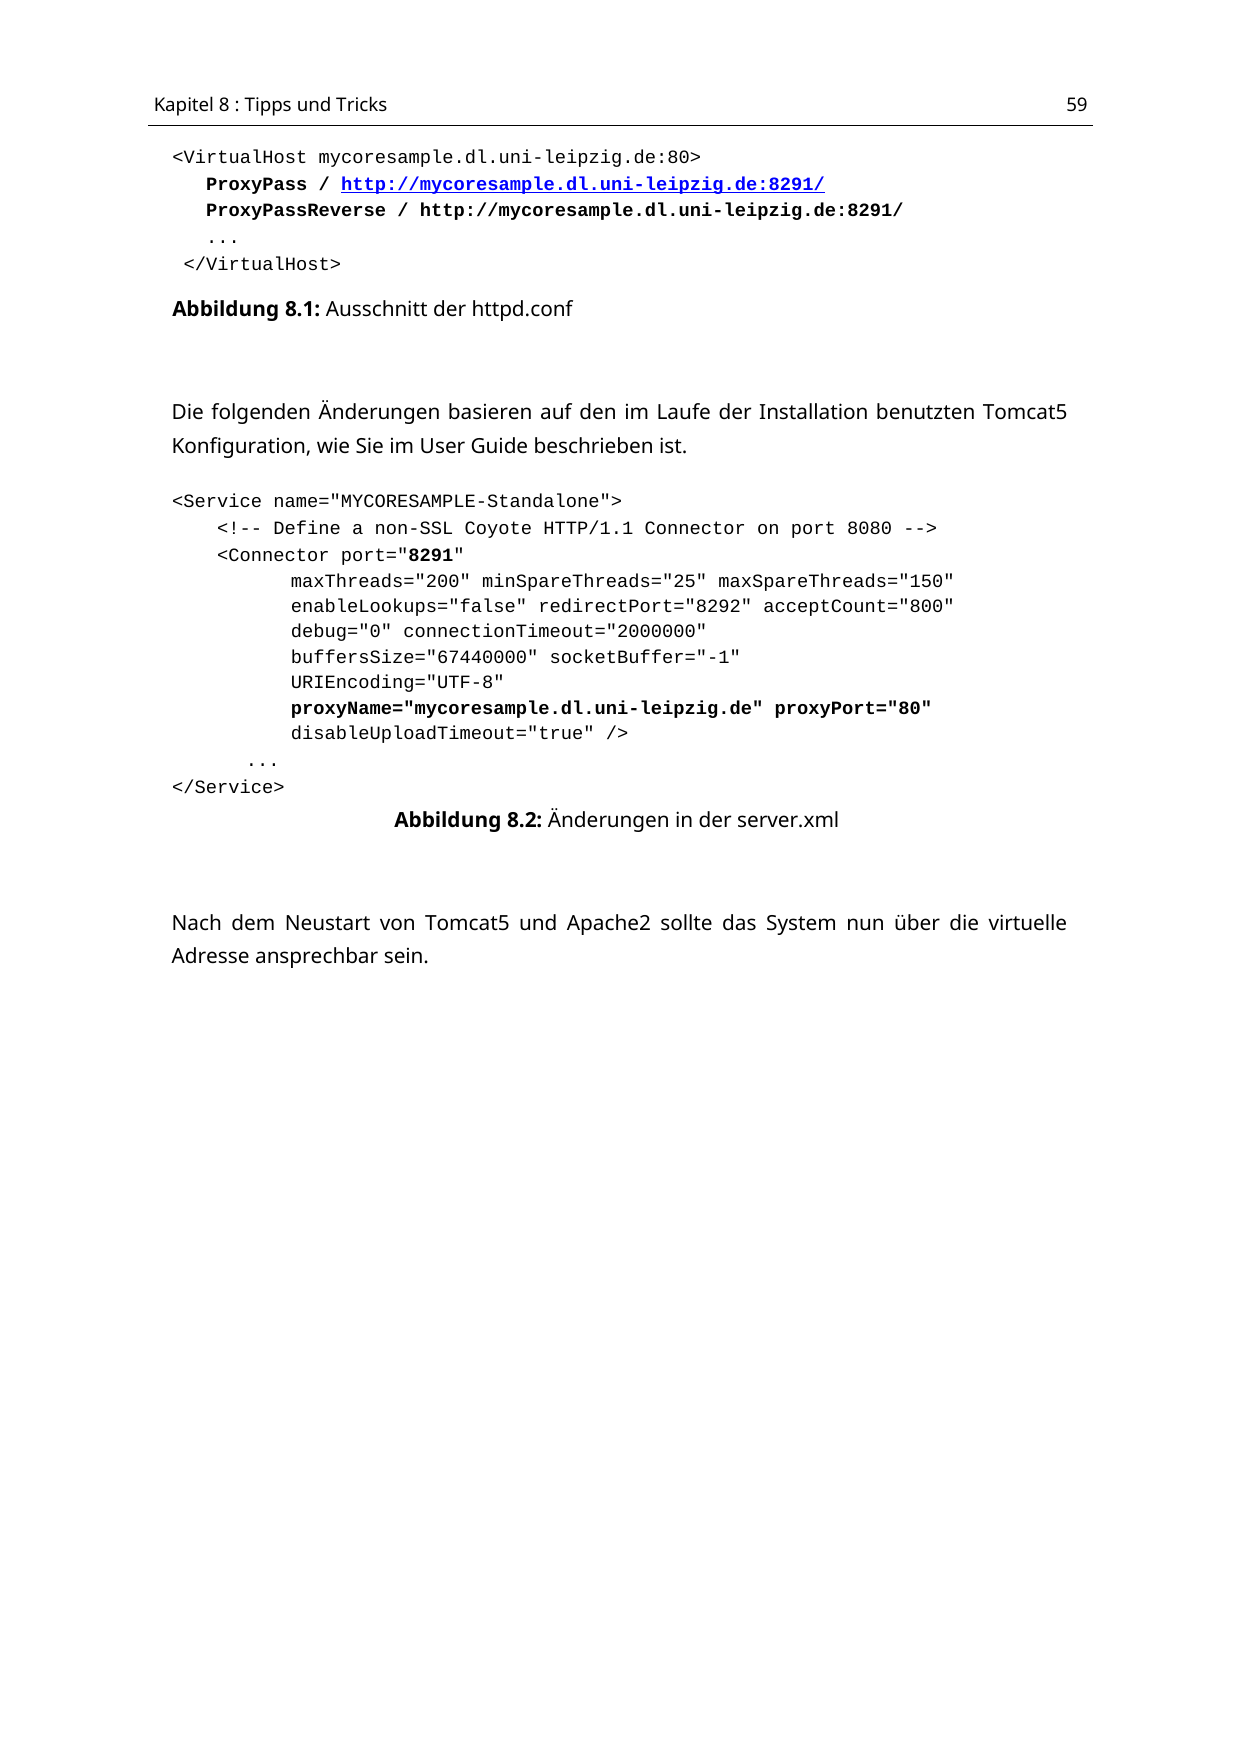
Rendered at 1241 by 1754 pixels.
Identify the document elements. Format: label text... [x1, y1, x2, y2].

text ProxyPass / http://mycoresample.dl.uni-leipzig.de:8291/ [172, 174, 1064, 196]
text Abbildung 8.1: Ausschnitt der httpd.conf [172, 294, 1064, 322]
text ... [172, 228, 1064, 249]
text <Connector port="8291" maxThreads="200" minSpareThreads="25" maxSpareThreads="150" enableLookups="false" redirectPort="8292" acceptCount="800" debug="0" connectionTimeout="2000000" buffersSize="67440000" socketBuffer="-1" URIEncoding="UTF-8" proxyName="mycoresample.dl.uni-leipzig.de" proxyPort="80" disableUploadTimeout="true" /> [172, 546, 1061, 745]
text </Service> [172, 778, 1061, 799]
text <VirtualHost mycoresample.dl.uni-leipzig.de:80> [172, 148, 1064, 169]
text ... [172, 751, 1061, 772]
text ProxyPassReverse / http://mycoresample.dl.uni-leipzig.de:8291/ [172, 201, 1064, 223]
text [148, 148, 1088, 345]
text Die folgenden Änderungen basieren auf den im Laufe der Installation benutzten Tomcat5 Konfiguration, wie Sie im User Guide beschrieben ist. [171, 397, 1069, 459]
text <!-- Define a non-SSL Coyote HTTP/1.1 Connector on port 8080 --> [172, 519, 1061, 541]
text Nach dem Neustart von Tomcat5 und Apache2 sollte das System nun über die virtuelle Adresse ansprechbar sein. [171, 908, 1069, 970]
text </VirtualHost> [172, 255, 1064, 276]
text Abbildung 8.2: Änderungen in der server.xml [172, 805, 1061, 833]
text <Service name="MYCORESAMPLE-Standalone"> [172, 492, 1061, 514]
